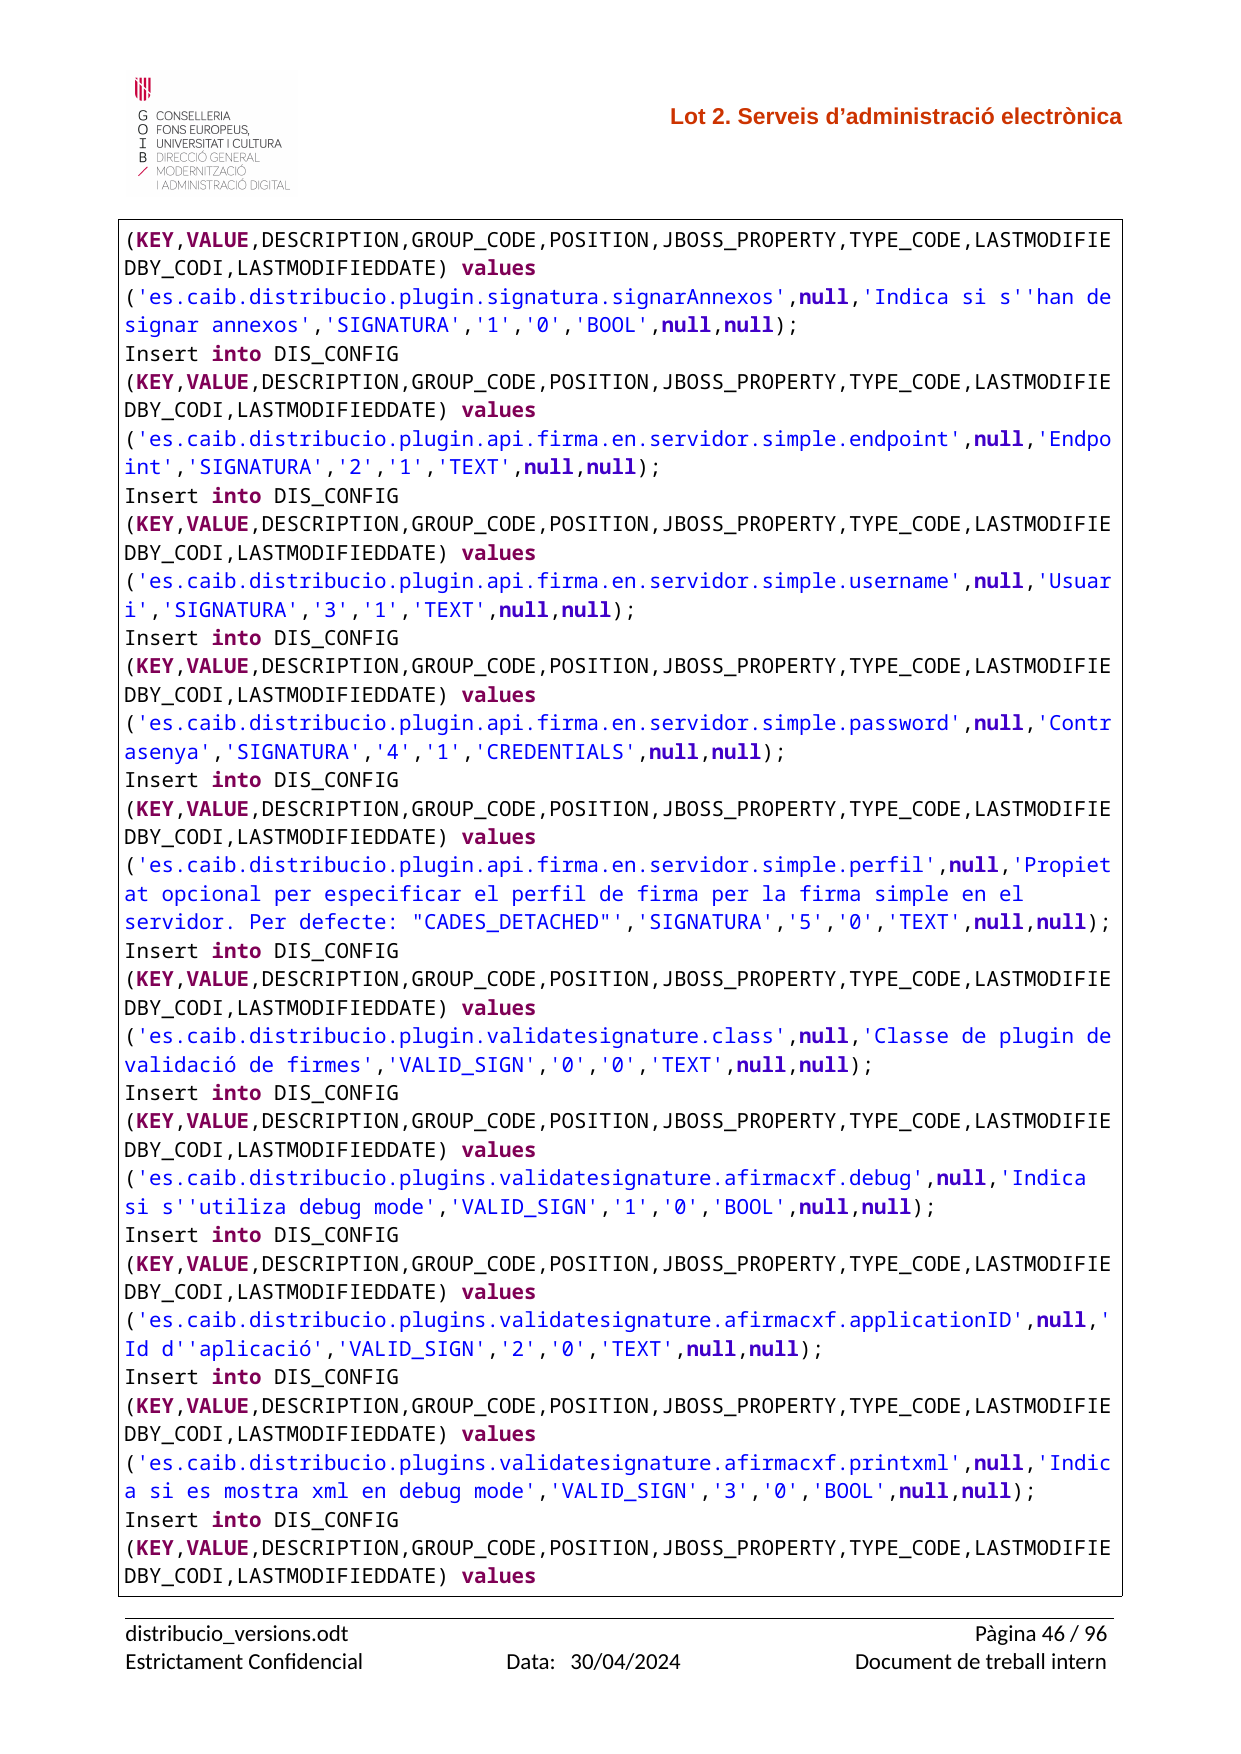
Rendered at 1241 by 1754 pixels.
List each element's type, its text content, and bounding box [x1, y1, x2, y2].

table_header (KEY,VALUE,DESCRIPTION,GROUP_CODE,POSITION,JBOSS_PROPERTY,TYPE_CODE,LASTMODIFIEDBY_CODI,LASTMODIFIEDDATE) values ('es.caib.distribucio.plugin.signatura.signarAnnexos',null,'Indica si s''han de signar annexos','SIGNATURA','1','0','BOOL',null,null); Insert into DIS_CONFIG (KEY,VALUE,DESCRIPTION,GROUP_CODE,POSITION,JBOSS_PROPERTY,TYPE_CODE,LASTMODIFIEDBY_CODI,LASTMODIFIEDDATE) values ('es.caib.distribucio.plugin.api.firma.en.servidor.simple.endpoint',null,'Endpoint','SIGNATURA','2','1','TEXT',null,null); Insert into DIS_CONFIG (KEY,VALUE,DESCRIPTION,GROUP_CODE,POSITION,JBOSS_PROPERTY,TYPE_CODE,LASTMODIFIEDBY_CODI,LASTMODIFIEDDATE) values ('es.caib.distribucio.plugin.api.firma.en.servidor.simple.username',null,'Usuari','SIGNATURA','3','1','TEXT',null,null); Insert into DIS_CONFIG (KEY,VALUE,DESCRIPTION,GROUP_CODE,POSITION,JBOSS_PROPERTY,TYPE_CODE,LASTMODIFIEDBY_CODI,LASTMODIFIEDDATE) values ('es.caib.distribucio.plugin.api.firma.en.servidor.simple.password',null,'Contrasenya','SIGNATURA','4','1','CREDENTIALS',null,null); Insert into DIS_CONFIG (KEY,VALUE,DESCRIPTION,GROUP_CODE,POSITION,JBOSS_PROPERTY,TYPE_CODE,LASTMODIFIEDBY_CODI,LASTMODIFIEDDATE) values ('es.caib.distribucio.plugin.api.firma.en.servidor.simple.perfil',null,'Propietat opcional per especificar el perfil de firma per la firma simple en el servidor. Per defecte: "CADES_DETACHED"','SIGNATURA','5','0','TEXT',null,null); Insert into DIS_CONFIG (KEY,VALUE,DESCRIPTION,GROUP_CODE,POSITION,JBOSS_PROPERTY,TYPE_CODE,LASTMODIFIEDBY_CODI,LASTMODIFIEDDATE) values ('es.caib.distribucio.plugin.validatesignature.class',null,'Classe de plugin de validació de firmes','VALID_SIGN','0','0','TEXT',null,null); Insert into DIS_CONFIG (KEY,VALUE,DESCRIPTION,GROUP_CODE,POSITION,JBOSS_PROPERTY,TYPE_CODE,LASTMODIFIEDBY_CODI,LASTMODIFIEDDATE) values ('es.caib.distribucio.plugins.validatesignature.afirmacxf.debug',null,'Indica si s''utiliza debug mode','VALID_SIGN','1','0','BOOL',null,null); Insert into DIS_CONFIG (KEY,VALUE,DESCRIPTION,GROUP_CODE,POSITION,JBOSS_PROPERTY,TYPE_CODE,LASTMODIFIEDBY_CODI,LASTMODIFIEDDATE) values ('es.caib.distribucio.plugins.validatesignature.afirmacxf.applicationID',null,'Id d''aplicació','VALID_SIGN','2','0','TEXT',null,null); Insert into DIS_CONFIG (KEY,VALUE,DESCRIPTION,GROUP_CODE,POSITION,JBOSS_PROPERTY,TYPE_CODE,LASTMODIFIEDBY_CODI,LASTMODIFIEDDATE) values ('es.caib.distribucio.plugins.validatesignature.afirmacxf.printxml',null,'Indica si es mostra xml en debug mode','VALID_SIGN','3','0','BOOL',null,null); Insert into DIS_CONFIG (KEY,VALUE,DESCRIPTION,GROUP_CODE,POSITION,JBOSS_PROPERTY,TYPE_CODE,LASTMODIFIEDBY_CODI,LASTMODIFIEDDATE) values [119, 220, 1122, 1596]
picture [126, 70, 299, 197]
